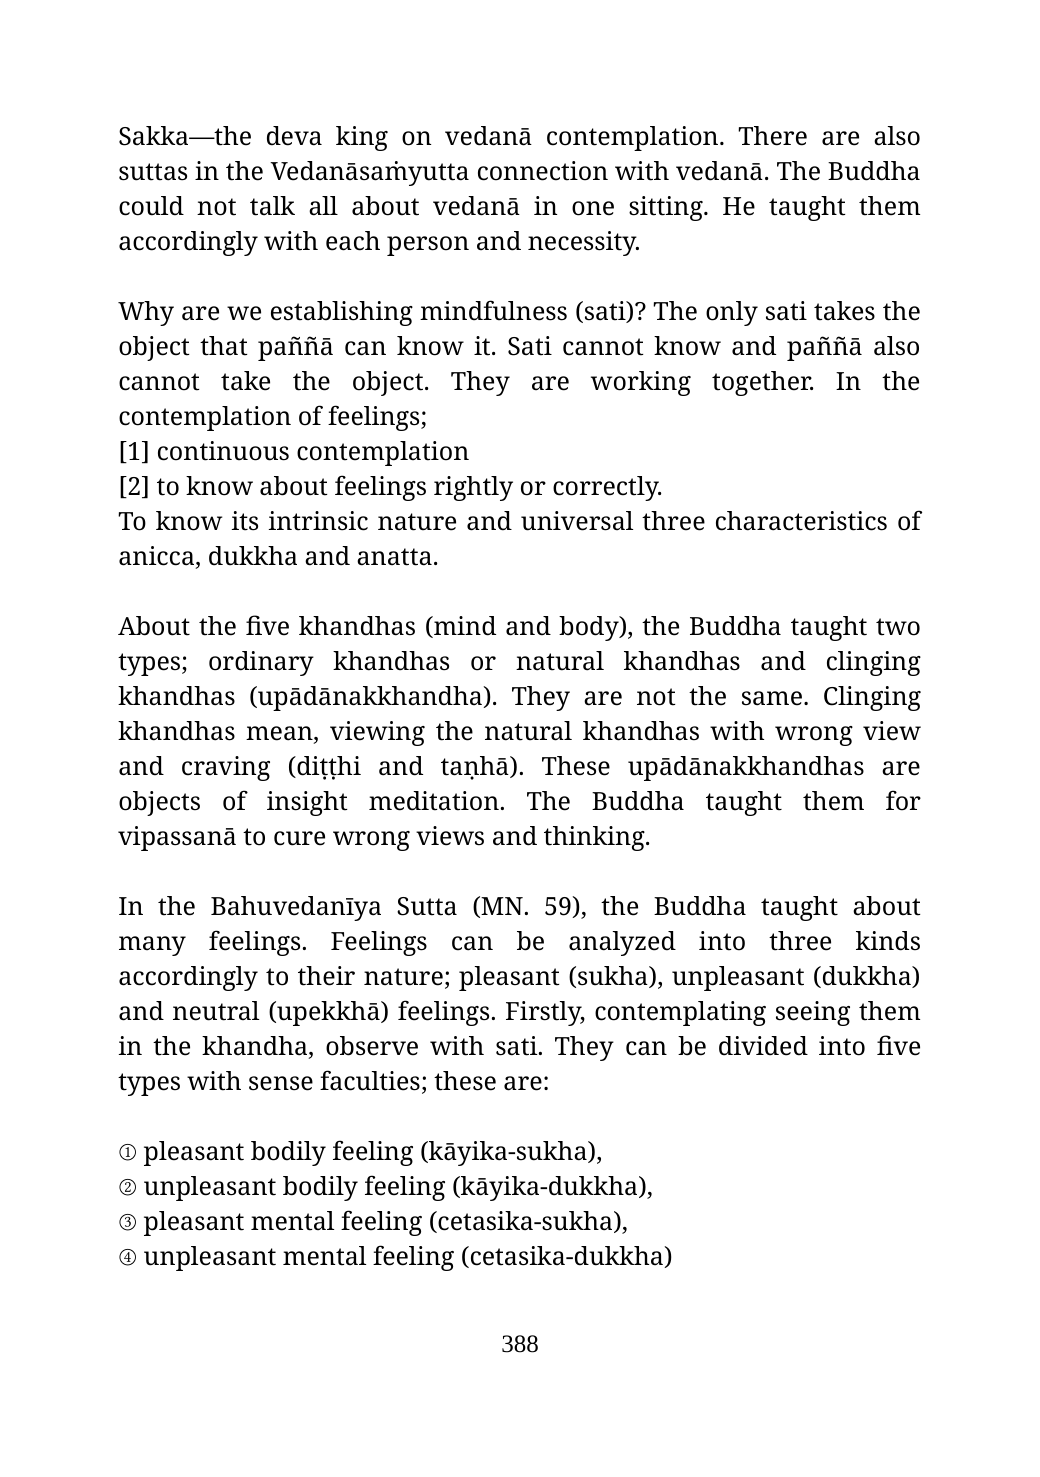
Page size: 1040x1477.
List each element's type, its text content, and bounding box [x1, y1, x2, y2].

text Sakka—the deva king on vedanā contemplation. There are also suttas in the Vedanāsaṁyutta connection with vedanā. The Buddha could not talk all about vedanā in one sitting. He taught them accordingly with each person and necessity. Why are we establishing mindfulness (sati)? The only sati takes the object that paññā can know it. Sati cannot know and paññā also cannot take the object. They are working together. In the contemplation of feelings; [1] continuous contemplation [2] to know about feelings rightly or correctly. To know its intrinsic nature and universal three characteristics of anicca, dukkha and anatta. About the five khandhas (mind and body), the Buddha taught two types; ordinary khandhas or natural khandhas and clinging khandhas (upādānakkhandha). They are not the same. Clinging khandhas mean, viewing the natural khandhas with wrong view and craving (diṭṭhi and taṇhā). These upādānakkhandhas are objects of insight meditation. The Buddha taught them for vipassanā to cure wrong views and thinking. In the Bahuvedanīya Sutta (MN. 59), the Buddha taught about many feelings. Feelings can be analyzed into three kinds accordingly to their nature; pleasant (sukha), unpleasant (dukkha) and neutral (upekkhā) feelings. Firstly, contemplating seeing them in the khandha, observe with sati. They can be divided into five types with sense faculties; these are: ① pleasant bodily feeling (kāyika-sukha), ② unpleasant bodily feeling (kāyika-dukkha), ③ pleasant mental feeling (cetasika-sukha), ④ unpleasant mental feeling (cetasika-dukkha) [118, 118, 922, 1273]
